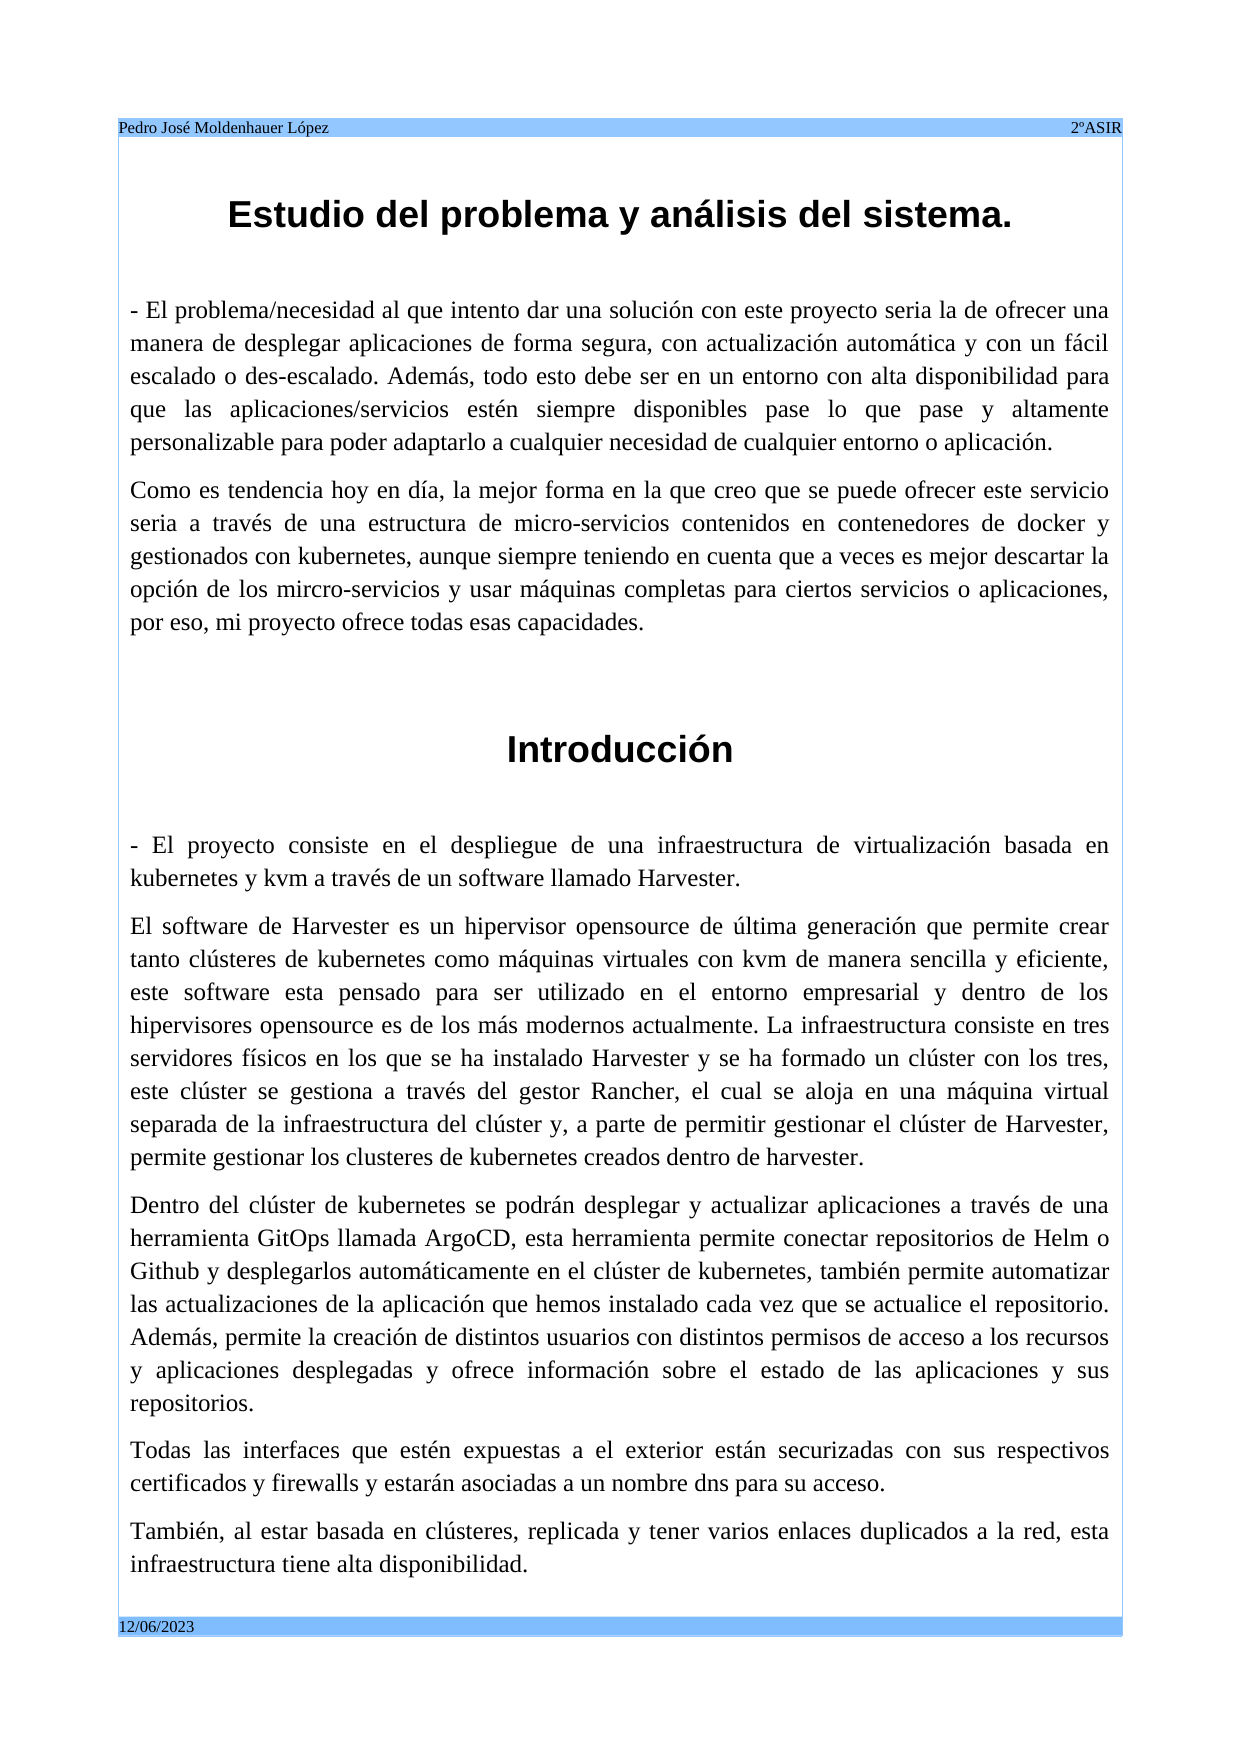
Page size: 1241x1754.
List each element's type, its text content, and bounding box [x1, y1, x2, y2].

text - El problema/necesidad al que intento dar una solución con este proyecto seria la de ofrecer una manera de desplegar aplicaciones de forma segura, con actualización automática y con un fácil escalado o des-escalado. Además, todo esto debe ser en un entorno con alta disponibilidad para que las aplicaciones/servicios estén siempre disponibles pase lo que pase y altamente personalizable para poder adaptarlo a cualquier necesidad de cualquier entorno o aplicación. [130, 295, 1110, 456]
text Dentro del clúster de kubernetes se podrán desplegar y actualizar aplicaciones a través de una herramienta GitOps llamada ArgoCD, esta herramienta permite conectar repositorios de Helm o Github y desplegarlos automáticamente en el clúster de kubernetes, también permite automatizar las actualizaciones de la aplicación que hemos instalado cada vez que se actualice el repositorio. Además, permite la creación de distintos usuarios con distintos permisos de acceso a los recursos y aplicaciones desplegadas y ofrece información sobre el estado de las aplicaciones y sus repositorios. [130, 1190, 1110, 1417]
subtitle Estudio del problema y análisis del sistema. [119, 192, 1122, 235]
text El software de Harvester es un hipervisor opensource de última generación que permite crear tanto clústeres de kubernetes como máquinas virtuales con kvm de manera sencilla y eficiente, este software esta pensado para ser utilizado en el entorno empresarial y dentro de los hipervisores opensource es de los más modernos actualmente. La infraestructura consiste en tres servidores físicos en los que se ha instalado Harvester y se ha formado un clúster con los tres, este clúster se gestiona a través del gestor Rancher, el cual se aloja en una máquina virtual separada de la infraestructura del clúster y, a parte de permitir gestionar el clúster de Harvester, permite gestionar los clusteres de kubernetes creados dentro de harvester. [130, 911, 1110, 1171]
text También, al estar basada en clústeres, replicada y tener varios enlaces duplicados a la red, esta infraestructura tiene alta disponibilidad. [130, 1516, 1110, 1578]
text - El proyecto consiste en el despliegue de una infraestructura de virtualización basada en kubernetes y kvm a través de un software llamado Harvester. [130, 830, 1110, 892]
text Todas las interfaces que estén expuestas a el exterior están securizadas con sus respectivos certificados y firewalls y estarán asociadas a un nombre dns para su acceso. [130, 1435, 1110, 1497]
subtitle Introducción [119, 727, 1122, 770]
text Como es tendencia hoy en día, la mejor forma en la que creo que se puede ofrecer este servicio seria a través de una estructura de micro-servicios contenidos en contenedores de docker y gestionados con kubernetes, aunque siempre teniendo en cuenta que a veces es mejor descartar la opción de los mircro-servicios y usar máquinas completas para ciertos servicios o aplicaciones, por eso, mi proyecto ofrece todas esas capacidades. [130, 475, 1110, 636]
